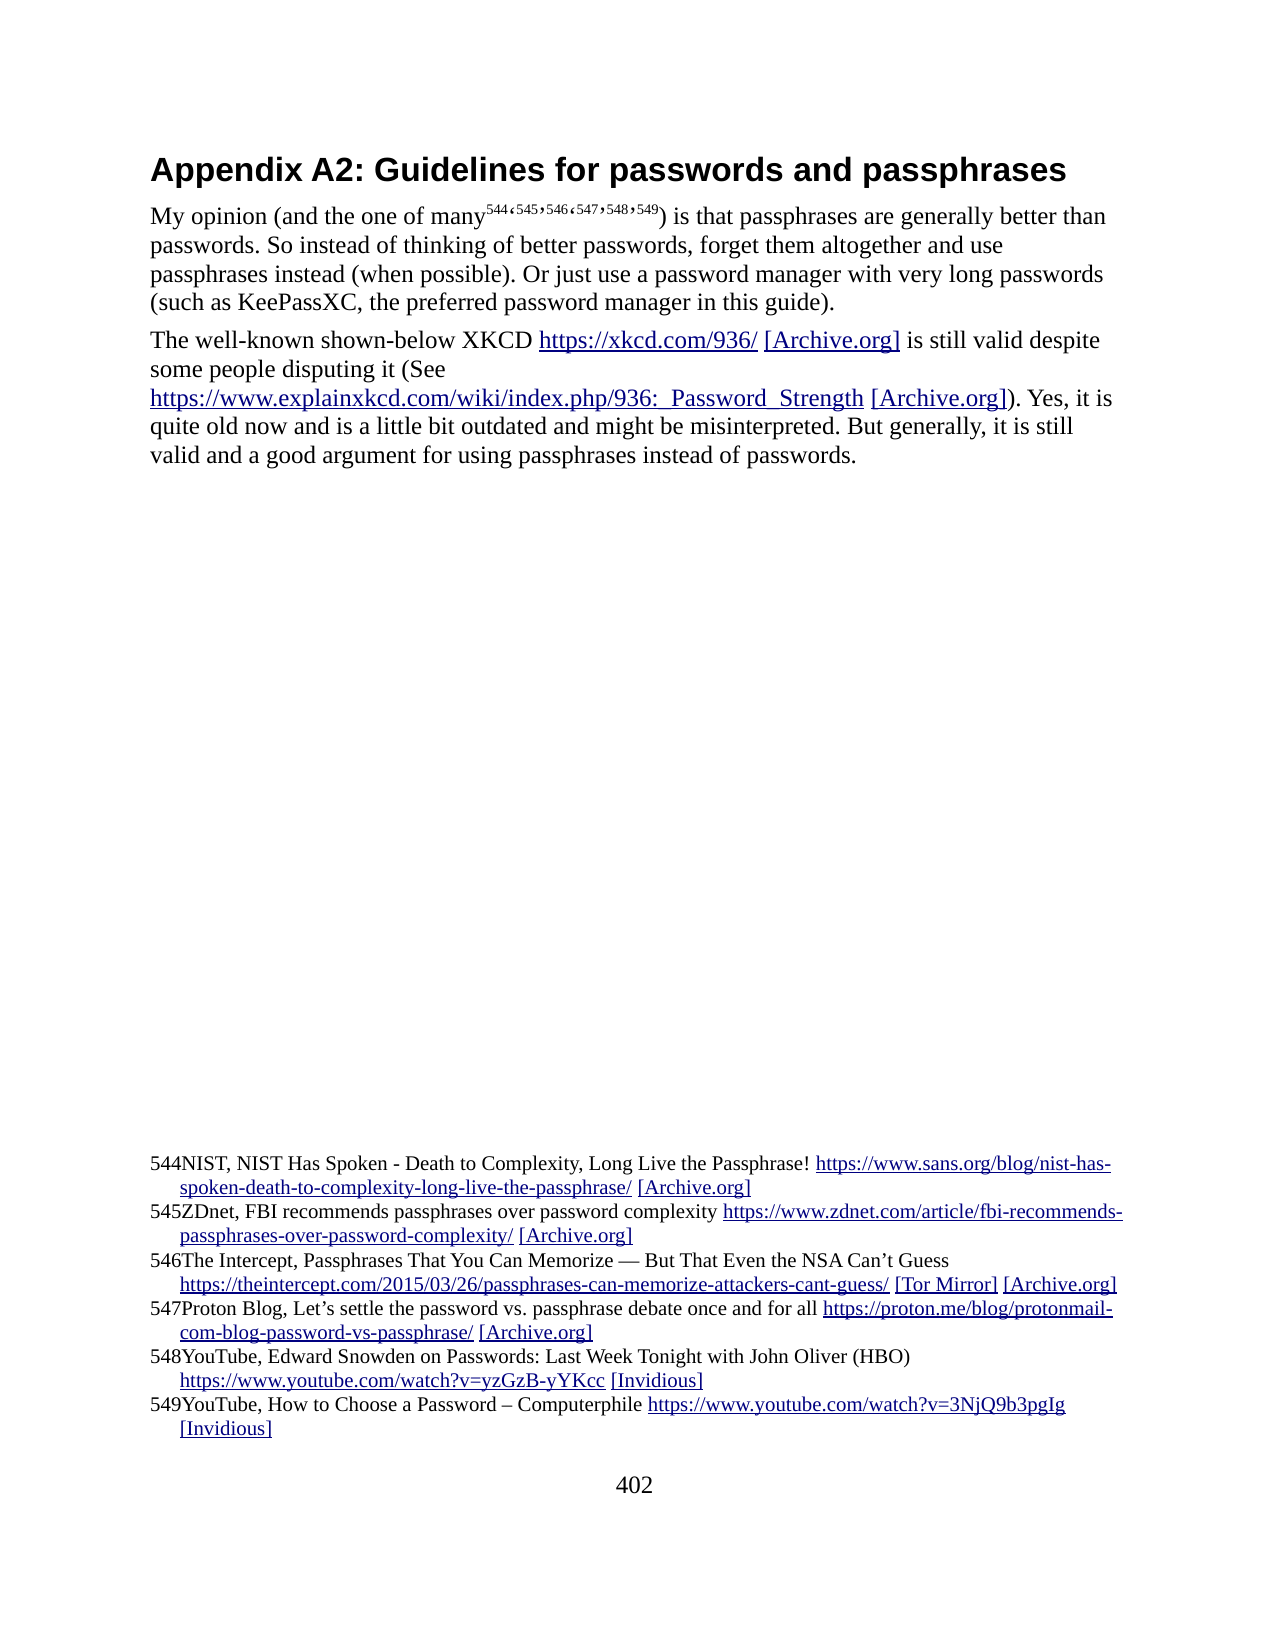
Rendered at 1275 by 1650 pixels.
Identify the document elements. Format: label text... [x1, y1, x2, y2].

text Proton Blog, Let’s settle the password vs. passphrase debate once and for all https://proton.me/blog/protonmail-com-blog-password-vs-passphrase/ [Archive.org] [150, 1296, 1125, 1344]
text YouTube, Edward Snowden on Passwords: Last Week Tonight with John Oliver (HBO) https://www.youtube.com/watch?v=yzGzB-yYKcc [Invidious] [150, 1344, 1125, 1392]
text The Intercept, Passphrases That You Can Memorize — But That Even the NSA Can’t Guess https://theintercept.com/2015/03/26/passphrases-can-memorize-attackers-cant-guess/ [Tor Mirror] [Archive.org] [150, 1247, 1125, 1296]
text My opinion (and the one of many‘’‘’’) is that passphrases are generally better than passwords. So instead of thinking of better passwords, forget them altogether and use passphrases instead (when possible). Or just use a password manager with very long passwords (such as KeePassXC, the preferred password manager in this guide). [150, 201, 1125, 316]
subtitle Appendix A2: Guidelines for passwords and passphrases [150, 150, 1125, 189]
text YouTube, How to Choose a Password – Computerphile https://www.youtube.com/watch?v=3NjQ9b3pgIg [Invidious] [150, 1392, 1125, 1440]
text ZDnet, FBI recommends passphrases over password complexity https://www.zdnet.com/article/fbi-recommends-passphrases-over-password-complexity/ [Archive.org] [150, 1199, 1125, 1247]
text The well-known shown-below XKCD https://xkcd.com/936/ [Archive.org] is still valid despite some people disputing it (See https://www.explainxkcd.com/wiki/index.php/936:_Password_Strength [Archive.org]). Yes, it is quite old now and is a little bit outdated and might be misinterpreted. But generally, it is still valid and a good argument for using passphrases instead of passwords. [150, 325, 1125, 469]
text NIST, NIST Has Spoken - Death to Complexity, Long Live the Passphrase! https://www.sans.org/blog/nist-has-spoken-death-to-complexity-long-live-the-passphrase/ [Archive.org] [150, 1151, 1125, 1199]
